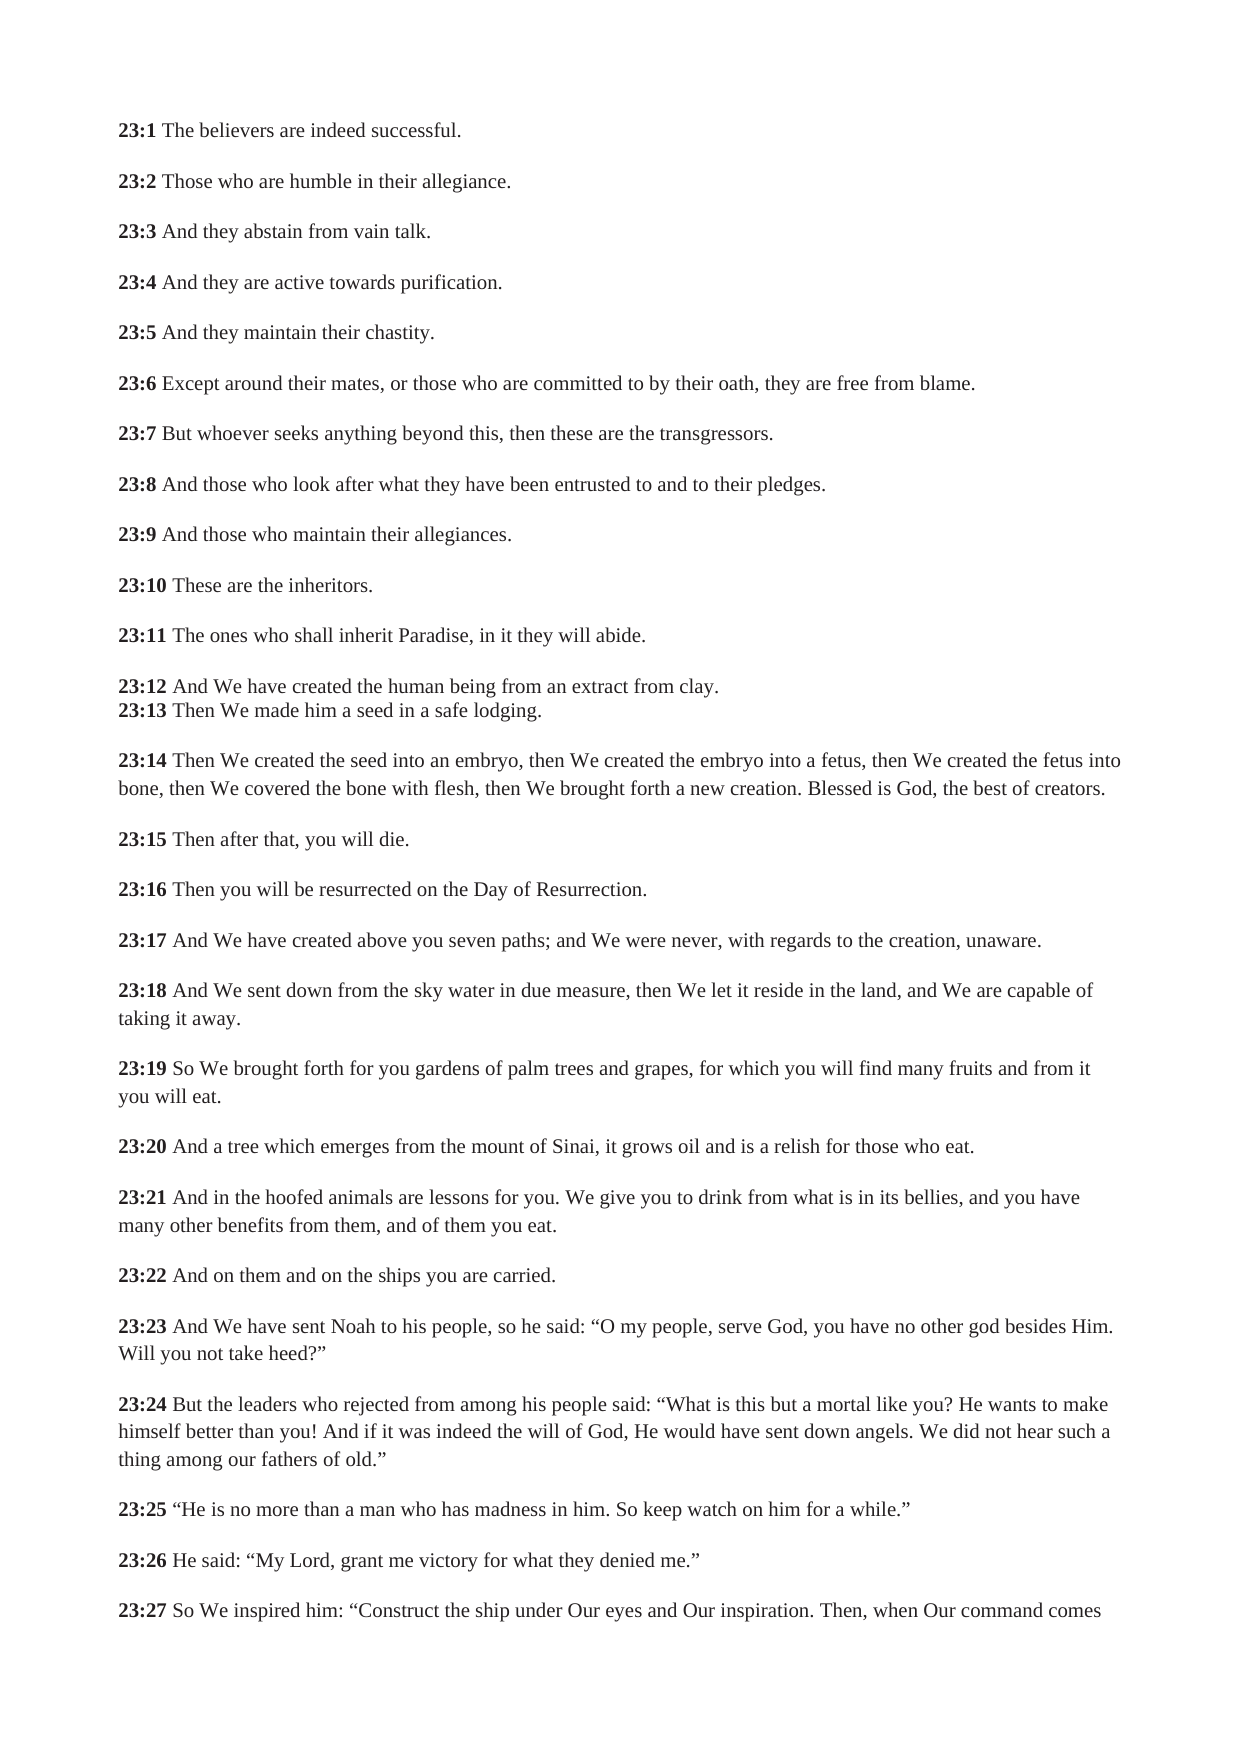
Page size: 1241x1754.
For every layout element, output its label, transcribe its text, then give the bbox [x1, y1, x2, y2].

text 23:4 And they are active towards purification. [118, 270, 1122, 294]
text 23:17 And We have created above you seven paths; and We were never, with regards to the creation, unaware. [118, 928, 1122, 952]
text 23:15 Then after that, you will die. [118, 827, 1122, 851]
text 23:25 “He is no more than a man who has madness in him. So keep watch on him for a while.” [118, 1497, 1122, 1521]
text 23:21 And in the hoofed animals are lessons for you. We give you to drink from what is in its bellies, and you have many other benefits from them, and of them you eat. [118, 1185, 1122, 1237]
text 23:5 And they maintain their chastity. [118, 320, 1122, 344]
text 23:3 And they abstain from vain talk. [118, 219, 1122, 243]
text 23:16 Then you will be resurrected on the Day of Resurrection. [118, 877, 1122, 901]
text 23:13 Then We made him a seed in a safe lodging. [118, 698, 1122, 722]
text 23:10 These are the inheritors. [118, 573, 1122, 597]
text 23:19 So We brought forth for you gardens of palm trees and grapes, for which you will find many fruits and from it you will eat. [118, 1056, 1122, 1108]
text 23:6 Except around their mates, or those who are committed to by their oath, they are free from blame. [118, 371, 1122, 395]
text 23:24 But the leaders who rejected from among his people said: “What is this but a mortal like you? He wants to make himself better than you! And if it was indeed the will of God, He would have sent down angels. We did not hear such a thing among our fathers of old.” [118, 1392, 1122, 1471]
text 23:14 Then We created the seed into an embryo, then We created the embryo into a fetus, then We created the fetus into bone, then We covered the bone with flesh, then We brought forth a new creation. Blessed is God, the best of creators. [118, 748, 1122, 800]
text 23:12 And We have created the human being from an extract from clay. [118, 674, 1122, 698]
text 23:27 So We inspired him: “Construct the ship under Our eyes and Our inspiration. Then, when Our command comes [118, 1598, 1122, 1622]
text 23:7 But whoever seeks anything beyond this, then these are the trans­gressors. [118, 421, 1122, 445]
text 23:11 The ones who shall inherit Paradise, in it they will abide. [118, 623, 1122, 647]
text 23:22 And on them and on the ships you are carried. [118, 1263, 1122, 1287]
text 23:8 And those who look after what they have been entrusted to and to their pledges. [118, 472, 1122, 496]
text 23:20 And a tree which emerges from the mount of Sinai, it grows oil and is a relish for those who eat. [118, 1134, 1122, 1158]
text 23:23 And We have sent Noah to his people, so he said: “O my people, serve God, you have no other god besides Him. Will you not take heed?” [118, 1313, 1122, 1365]
text 23:1 The believers are indeed successful. [118, 118, 1122, 142]
text 23:2 Those who are humble in their allegiance. [118, 169, 1122, 193]
text 23:18 And We sent down from the sky water in due measure, then We let it reside in the land, and We are capable of taking it away. [118, 978, 1122, 1030]
text 23:26 He said: “My Lord, grant me victory for what they denied me.” [118, 1548, 1122, 1572]
text 23:9 And those who maintain their allegiances. [118, 522, 1122, 546]
